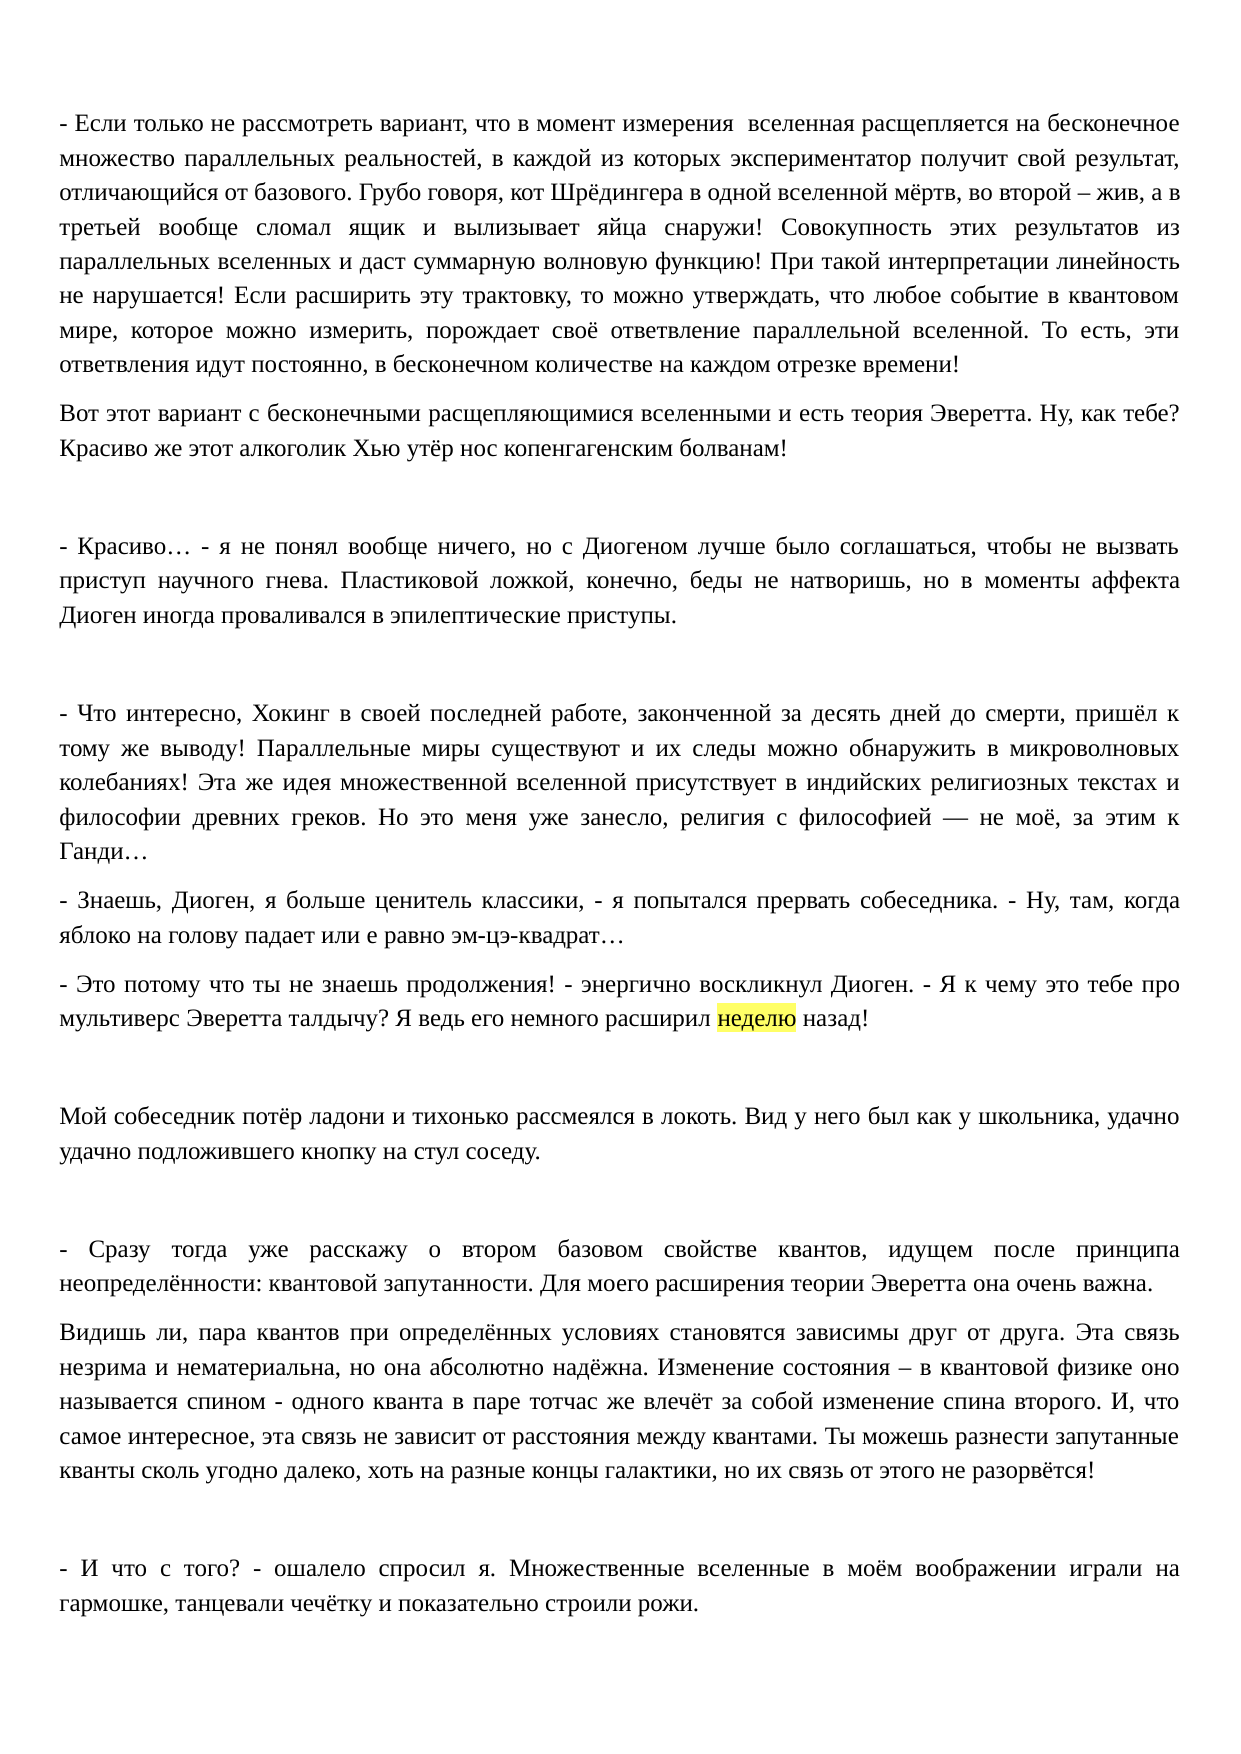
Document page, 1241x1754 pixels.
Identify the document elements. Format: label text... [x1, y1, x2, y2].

text - Знаешь, Диоген, я больше ценитель классики, - я попытался прервать собеседника. - Ну, там, когда яблоко на голову падает или е равно эм-цэ-квадрат… [59, 885, 1181, 948]
text - Если только не рассмотреть вариант, что в момент измерения вселенная расщепляется на бесконечное множество параллельных реальностей, в каждой из которых экспериментатор получит свой результат, отличающийся от базового. Грубо говоря, кот Шрёдингера в одной вселенной мёртв, во второй – жив, а в третьей вообще сломал ящик и вылизывает яйца снаружи! Совокупность этих результатов из параллельных вселенных и даст суммарную волновую функцию! При такой интерпретации линейность не нарушается! Если расширить эту трактовку, то можно утверждать, что любое событие в квантовом мире, которое можно измерить, порождает своё ответвление параллельной вселенной. То есть, эти ответвления идут постоянно, в бесконечном количестве на каждом отрезке времени! [59, 108, 1181, 378]
text - Что интересно, Хокинг в своей последней работе, законченной за десять дней до смерти, пришёл к тому же выводу! Параллельные миры существуют и их следы можно обнаружить в микроволновых колебаниях! Эта же идея множественной вселенной присутствует в индийских религиозных текстах и философии древних греков. Но это меня уже занесло, религия с философией — не моё, за этим к Ганди… [59, 698, 1181, 865]
text - И что с того? - ошалело спросил я. Множественные вселенные в моём воображении играли на гармошке, танцевали чечётку и показательно строили рожи. [59, 1553, 1181, 1617]
text - Красиво… - я не понял вообще ничего, но с Диогеном лучше было соглашаться, чтобы не вызвать приступ научного гнева. Пластиковой ложкой, конечно, беды не натворишь, но в моменты аффекта Диоген иногда проваливался в эпилептические приступы. [59, 531, 1181, 629]
text Мой собеседник потёр ладони и тихонько рассмеялся в локоть. Вид у него был как у школьника, удачно удачно подложившего кнопку на стул соседу. [59, 1101, 1181, 1164]
text Видишь ли, пара квантов при определённых условиях становятся зависимы друг от друга. Эта связь незрима и нематериальна, но она абсолютно надёжна. Изменение состояния – в квантовой физике оно называется спином - одного кванта в паре тотчас же влечёт за собой изменение спина второго. И, что самое интересное, эта связь не зависит от расстояния между квантами. Ты можешь разнести запутанные кванты сколь угодно далеко, хоть на разные концы галактики, но их связь от этого не разорвётся! [59, 1317, 1181, 1484]
text - Сразу тогда уже расскажу о втором базовом свойстве квантов, идущем после принципа неопределённости: квантовой запутанности. Для моего расширения теории Эверетта она очень важна. [59, 1234, 1181, 1297]
text - Это потому что ты не знаешь продолжения! - энергично воскликнул Диоген. - Я к чему это тебе про мультиверс Эверетта талдычу? Я ведь его немного расширил неделю назад! [59, 969, 1181, 1032]
text Вот этот вариант с бесконечными расщепляющимися вселенными и есть теория Эверетта. Ну, как тебе? Красиво же этот алкоголик Хью утёр нос копенгагенским болванам! [59, 398, 1181, 462]
